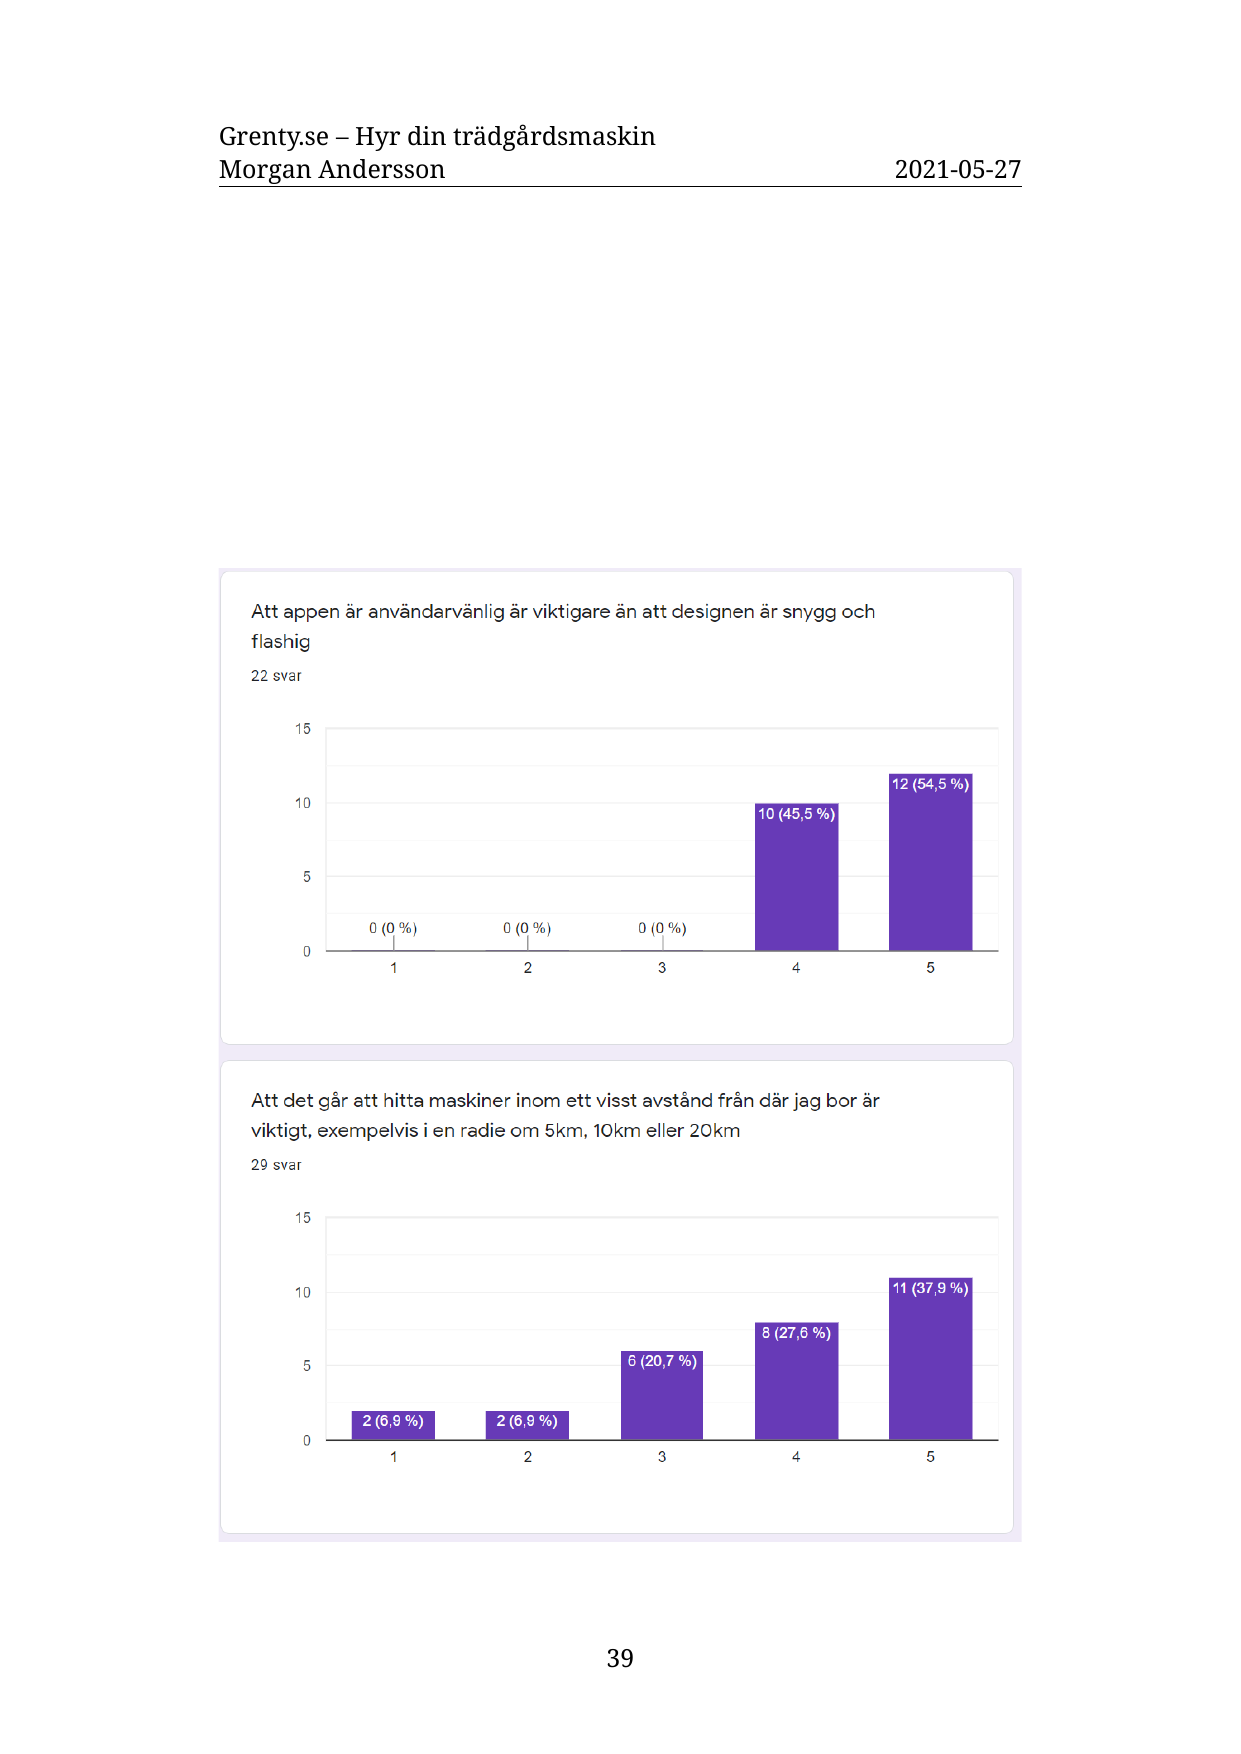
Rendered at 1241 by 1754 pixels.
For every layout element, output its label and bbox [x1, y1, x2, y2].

picture [218, 568, 1022, 1542]
